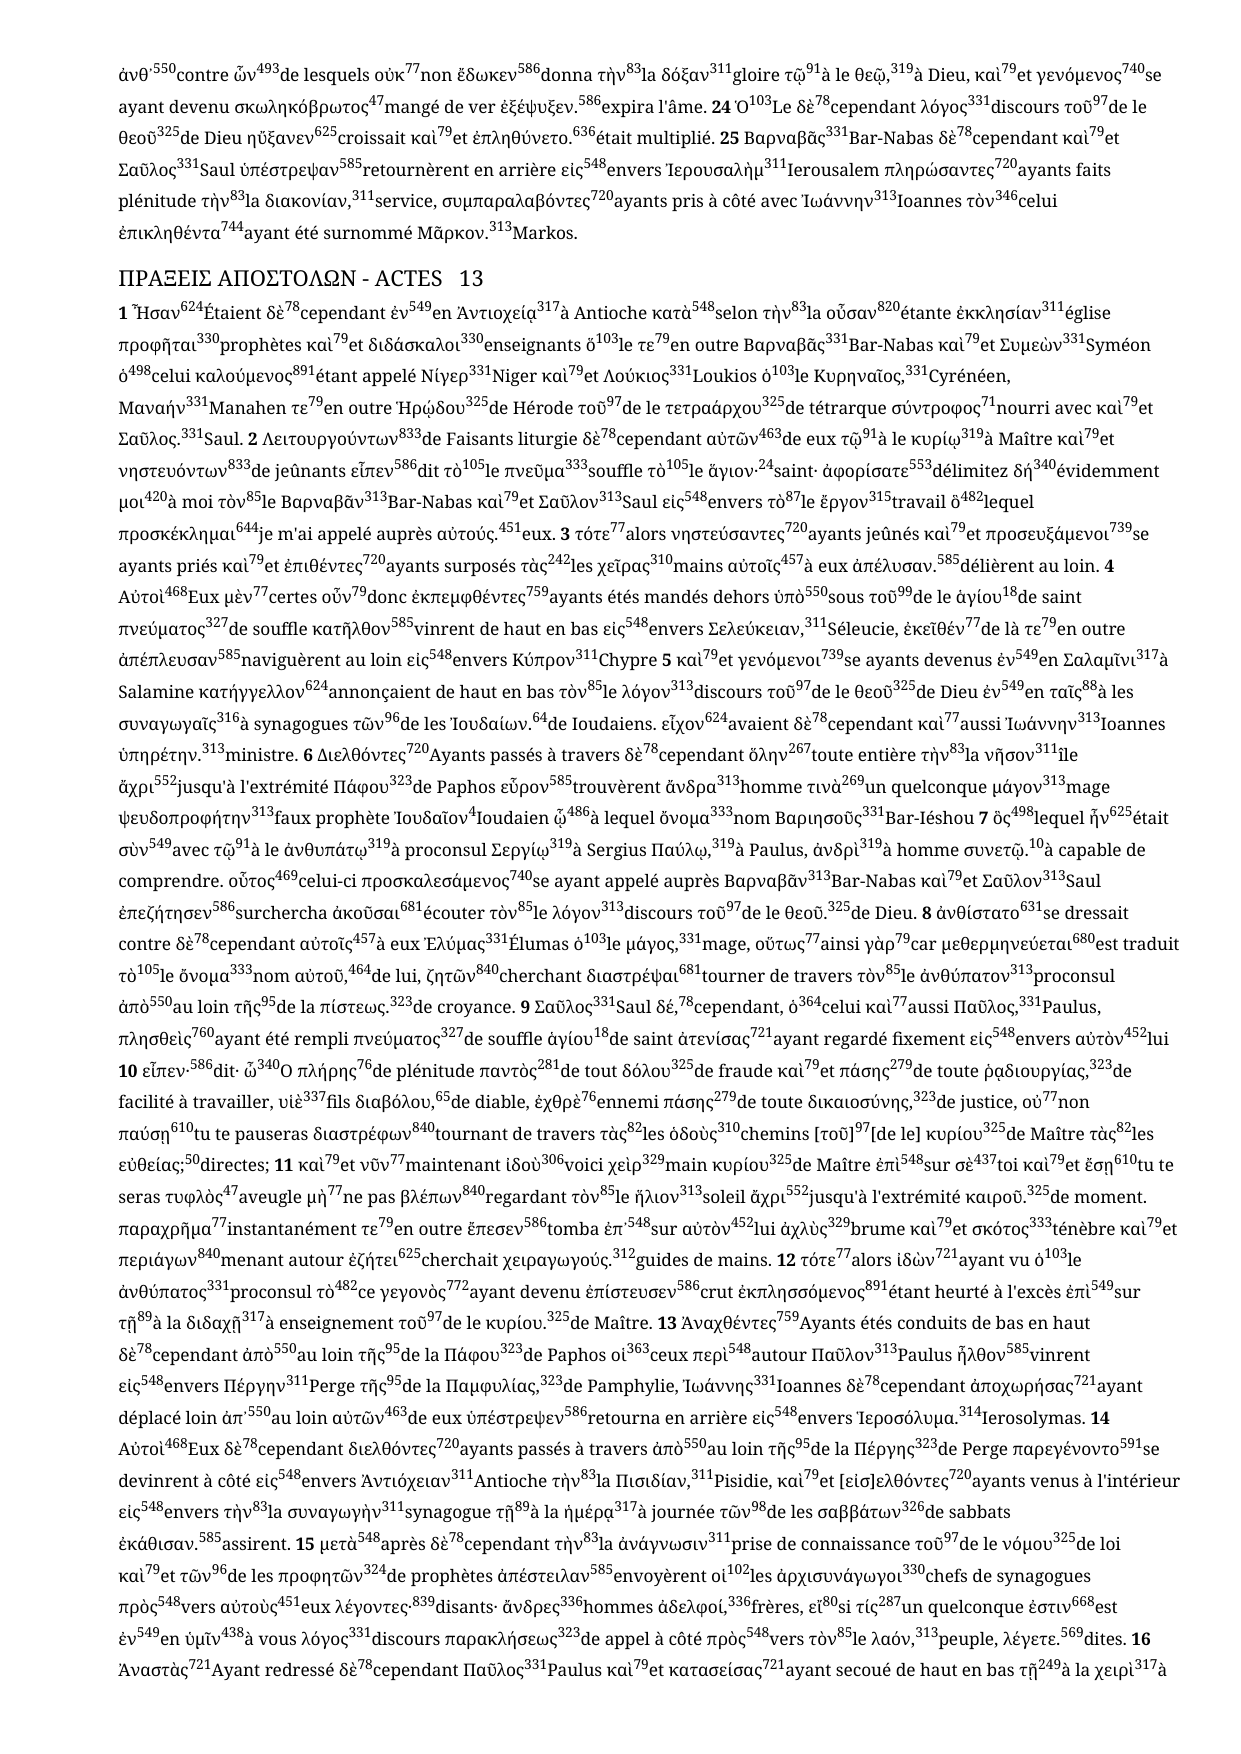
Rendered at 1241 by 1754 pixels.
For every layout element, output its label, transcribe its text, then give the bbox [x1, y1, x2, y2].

text 1 Ἦσαν624Étaient δὲ78cependant ἐν549en Ἀντιοχείᾳ317à Antioche κατὰ548selon τὴν83la οὖσαν820étante ἐκκλησίαν311église προφῆται330prophètes καὶ79et διδάσκαλοι330enseignants ὅ103le τε79en outre Βαρναβᾶς331Bar-Nabas καὶ79et Συμεὼν331Syméon ὁ498celui καλούμενος891étant appelé Νίγερ331Niger καὶ79et Λούκιος331Loukios ὁ103le Κυρηναῖος,331Cyrénéen, Μαναήν331Manahen τε79en outre Ἡρῴδου325de Hérode τοῦ97de le τετραάρχου325de tétrarque σύντροφος71nourri avec καὶ79et Σαῦλος.331Saul. 2 Λειτουργούντων833de Faisants liturgie δὲ78cependant αὐτῶν463de eux τῷ91à le κυρίῳ319à Maître καὶ79et νηστευόντων833de jeûnants εἶπεν586dit τὸ105le πνεῦμα333souffle τὸ105le ἅγιον·24saint· ἀφορίσατε553délimitez δή340évidemment μοι420à moi τὸν85le Βαρναβᾶν313Bar-Nabas καὶ79et Σαῦλον313Saul εἰς548envers τὸ87le ἔργον315travail ὃ482lequel προσκέκλημαι644je m'ai appelé auprès αὐτούς.451eux. 3 τότε77alors νηστεύσαντες720ayants jeûnés καὶ79et προσευξάμενοι739se ayants priés καὶ79et ἐπιθέντες720ayants surposés τὰς242les χεῖρας310mains αὐτοῖς457à eux ἀπέλυσαν.585délièrent au loin. 4 Αὐτοὶ468Eux μὲν77certes οὖν79donc ἐκπεμφθέντες759ayants étés mandés dehors ὑπὸ550sous τοῦ99de le ἁγίου18de saint πνεύματος327de souffle κατῆλθον585vinrent de haut en bas εἰς548envers Σελεύκειαν,311Séleucie, ἐκεῖθέν77de là τε79en outre ἀπέπλευσαν585naviguèrent au loin εἰς548envers Κύπρον311Chypre 5 καὶ79et γενόμενοι739se ayants devenus ἐν549en Σαλαμῖνι317à Salamine κατήγγελλον624annonçaient de haut en bas τὸν85le λόγον313discours τοῦ97de le θεοῦ325de Dieu ἐν549en ταῖς88à les συναγωγαῖς316à synagogues τῶν96de les Ἰουδαίων.64de Ioudaiens. εἶχον624avaient δὲ78cependant καὶ77aussi Ἰωάννην313Ioannes ὑπηρέτην.313ministre. 6 Διελθόντες720Ayants passés à travers δὲ78cependant ὅλην267toute entière τὴν83la νῆσον311île ἄχρι552jusqu'à l'extrémité Πάφου323de Paphos εὗρον585trouvèrent ἄνδρα313homme τινὰ269un quelconque μάγον313mage ψευδοπροφήτην313faux prophète Ἰουδαῖον4Ioudaien ᾧ486à lequel ὄνομα333nom Βαριησοῦς331Bar-Iéshou 7 ὃς498lequel ἦν625était σὺν549avec τῷ91à le ἀνθυπάτῳ319à proconsul Σεργίῳ319à Sergius Παύλῳ,319à Paulus, ἀνδρὶ319à homme συνετῷ.10à capable de comprendre. οὗτος469celui-ci προσκαλεσάμενος740se ayant appelé auprès Βαρναβᾶν313Bar-Nabas καὶ79et Σαῦλον313Saul ἐπεζήτησεν586surchercha ἀκοῦσαι681écouter τὸν85le λόγον313discours τοῦ97de le θεοῦ.325de Dieu. 8 ἀνθίστατο631se dressait contre δὲ78cependant αὐτοῖς457à eux Ἐλύμας331Élumas ὁ103le μάγος,331mage, οὕτως77ainsi γὰρ79car μεθερμηνεύεται680est traduit τὸ105le ὄνομα333nom αὐτοῦ,464de lui, ζητῶν840cherchant διαστρέψαι681tourner de travers τὸν85le ἀνθύπατον313proconsul ἀπὸ550au loin τῆς95de la πίστεως.323de croyance. 9 Σαῦλος331Saul δέ,78cependant, ὁ364celui καὶ77aussi Παῦλος,331Paulus, πλησθεὶς760ayant été rempli πνεύματος327de souffle ἁγίου18de saint ἀτενίσας721ayant regardé fixement εἰς548envers αὐτὸν452lui 10 εἶπεν·586dit· ὦ340O πλήρης76de plénitude παντὸς281de tout δόλου325de fraude καὶ79et πάσης279de toute ῥᾳδιουργίας,323de facilité à travailler, υἱὲ337fils διαβόλου,65de diable, ἐχθρὲ76ennemi πάσης279de toute δικαιοσύνης,323de justice, οὐ77non παύσῃ610tu te pauseras διαστρέφων840tournant de travers τὰς82les ὁδοὺς310chemins [τοῦ]97[de le] κυρίου325de Maître τὰς82les εὐθείας;50directes; 11 καὶ79et νῦν77maintenant ἰδοὺ306voici χεὶρ329main κυρίου325de Maître ἐπὶ548sur σὲ437toi καὶ79et ἔσῃ610tu te seras τυφλὸς47aveugle μὴ77ne pas βλέπων840regardant τὸν85le ἥλιον313soleil ἄχρι552jusqu'à l'extrémité καιροῦ.325de moment. παραχρῆμα77instantanément τε79en outre ἔπεσεν586tomba ἐπ᾽548sur αὐτὸν452lui ἀχλὺς329brume καὶ79et σκότος333ténèbre καὶ79et περιάγων840menant autour ἐζήτει625cherchait χειραγωγούς.312guides de mains. 12 τότε77alors ἰδὼν721ayant vu ὁ103le ἀνθύπατος331proconsul τὸ482ce γεγονὸς772ayant devenu ἐπίστευσεν586crut ἐκπλησσόμενος891étant heurté à l'excès ἐπὶ549sur τῇ89à la διδαχῇ317à enseignement τοῦ97de le κυρίου.325de Maître. 13 Ἀναχθέντες759Ayants étés conduits de bas en haut δὲ78cependant ἀπὸ550au loin τῆς95de la Πάφου323de Paphos οἱ363ceux περὶ548autour Παῦλον313Paulus ἦλθον585vinrent εἰς548envers Πέργην311Perge τῆς95de la Παμφυλίας,323de Pamphylie, Ἰωάννης331Ioannes δὲ78cependant ἀποχωρήσας721ayant déplacé loin ἀπ᾽550au loin αὐτῶν463de eux ὑπέστρεψεν586retourna en arrière εἰς548envers Ἱεροσόλυμα.314Ierosolymas. 14 Αὐτοὶ468Eux δὲ78cependant διελθόντες720ayants passés à travers ἀπὸ550au loin τῆς95de la Πέργης323de Perge παρεγένοντο591se devinrent à côté εἰς548envers Ἀντιόχειαν311Antioche τὴν83la Πισιδίαν,311Pisidie, καὶ79et [εἰσ]ελθόντες720ayants venus à l'intérieur εἰς548envers τὴν83la συναγωγὴν311synagogue τῇ89à la ἡμέρᾳ317à journée τῶν98de les σαββάτων326de sabbats ἐκάθισαν.585assirent. 15 μετὰ548après δὲ78cependant τὴν83la ἀνάγνωσιν311prise de connaissance τοῦ97de le νόμου325de loi καὶ79et τῶν96de les προφητῶν324de prophètes ἀπέστειλαν585envoyèrent οἱ102les ἀρχισυνάγωγοι330chefs de synagogues πρὸς548vers αὐτοὺς451eux λέγοντες·839disants· ἄνδρες336hommes ἀδελφοί,336frères, εἴ80si τίς287un quelconque ἐστιν668est ἐν549en ὑμῖν438à vous λόγος331discours παρακλήσεως323de appel à côté πρὸς548vers τὸν85le λαόν,313peuple, λέγετε.569dites. 16 Ἀναστὰς721Ayant redressé δὲ78cependant Παῦλος331Paulus καὶ79et κατασείσας721ayant secoué de haut en bas τῇ249à la χειρὶ317à main εἶπεν·586dit· ἄνδρες336hommes Ἰσραηλῖται336Israélites καὶ79et οἱ368ceux φοβούμενοι870se effrayants τὸν85le θεόν,313Dieu, ἀκούσατε.553écoutez. 17 ὁ103le θεὸς331Dieu τοῦ97de le λαοῦ325de peuple τούτου150de celui-ci Ἰσραὴλ325de Israël ἐξελέξατο592se élut τοὺς84les πατέρας312pères ἡμῶν423de nous καὶ79et τὸν85le λαὸν313peuple ὕψωσεν586haussa ἐν549en τῇ89à la παροικίᾳ317à maison d'habitation d'à côté ἐν549en γῇ317à terre Αἰγύπτου323de Égypte καὶ79et μετὰ550avec βραχίονος325de bras ὑψηλοῦ16de haut ἐξήγαγεν586conduisit dehors αὐτοὺς451eux ἐξ550hors αὐτῆς,462de elle, 18 καὶ79et ὡς77comme τεσσερακονταετῆ4de quarante ans χρόνον313temps ἐτροποφόρησεν586colporta la manière αὐτοὺς451eux ἐν549en τῇ89à la ἐρήμῳ57à déserte 19 καὶ79et καθελὼν721ayant saisi du haut vers le bas ἔθνη314ethnies ἑπτὰ180sept ἐν549en γῇ317à terre Χανάαν323de Canaan κατεκληρονόμησεν586hérita de haut en bas τὴν83la γῆν311terre αὐτῶν463de eux 20 ὡς77comme ἔτεσιν320à ans τετρακοσίοις186à quatre cents καὶ79et πεντήκοντα.186à cinquante. καὶ79et μετὰ548après ταῦτα347ces-ci ἔδωκεν586donna κριτὰς312juges ἕως552jusqu'à ce que Σαμουὴλ325de Samouel [τοῦ]97[de le] προφήτου.325de prophète. 21 κἀκεῖθεν77et de là ᾐτήσαντο591se demandèrent βασιλέα313roi καὶ79et ἔδωκεν586donna αὐτοῖς457à eux ὁ103le θεὸς331Dieu τὸν85le Σαοὺλ313Saoul υἱὸν313fils Κίς,325de Kis, ἄνδρα313homme ἐκ550hors φυλῆς323de tribu Βενιαμίν,325de Benyamin, ἔτη314ans τεσσεράκοντα,180quarante, 22 καὶ79et μεταστήσας721ayant déplacé αὐτὸν452lui ἤγειρεν586éveilla τὸν85le Δαυὶδ313Dauid αὐτοῖς457à eux εἰς548envers βασιλέα313roi ᾧ486à lequel καὶ77aussi εἶπεν586dit μαρτυρήσας·721ayant témoigné· εὗρον582je trouvai Δαυὶδ313Dauid τὸν346celui τοῦ97de le Ἰεσσαί,325de Iessai, ἄνδρα313homme κατὰ548selon τὴν83la καρδίαν311coeur μου,424de moi, ὃς498lequel ποιήσει606fera πάντα270tous τὰ86les θελήματά314volontés μου.424de moi. 23 τούτου358de celui-ci ὁ103le θεὸς331Dieu ἀπὸ550au loin τοῦ99de le σπέρματος327de semence κατ᾽548selon ἐπαγγελίαν311promesse ἤγαγεν586conduisit τῷ91à le Ἰσραὴλ319à Israël σωτῆρα313sauveur Ἰησοῦν,313Iésous, 24 προκηρύξαντος716de ayant annoncé d'avance Ἰωάννου325de Ioannes πρὸ550d'avant προσώπου327de face τῆς95de la εἰσόδου323de entrée de chemin αὐτοῦ464de lui βάπτισμα315baptême μετανοίας323de transintelligence παντὶ275à tout τῷ91à le λαῷ319à peuple Ἰσραήλ.325de Israël. 25 ὡς80comme δὲ78cependant ἐπλήρου625faisait plénitude Ἰωάννης331Ioannes τὸν85le δρόμον,313course, ἔλεγεν·625disait· τί399quel ἐμὲ417moi ὑπονοεῖτε665vous soupçonnez εἶναι;689être; οὐκ77non εἰμὶ664je suis ἐγώ·431moi· ἀλλ᾽79mais ἰδοὺ306voici ἔρχεται674se vient μετ᾽548après ἐμὲ417moi οὗ492de lequel οὐκ77non εἰμὶ664je suis ἄξιος47digne τὸ87le ὑπόδημα315soulier τῶν256de les ποδῶν324de pieds λῦσαι.681délier. 26 Ἄνδρες336Hommes ἀδελφοί,336frères, υἱοὶ336fils γένους327de genre Ἀβραὰμ325de Abraam καὶ79et οἱ368ceux ἐν549en ὑμῖν438à vous φοβούμενοι870se effrayants τὸν85le θεόν,313Dieu, ἡμῖν419à nous ὁ103le λόγος331discours τῆς95de la σωτηρίας323de sauvetage ταύτης148de celle-ci ἐξαπεστάλη.600fut envoyé dehors. 27 οἱ363ceux γὰρ79car κατοικοῦντες839établissants maison d'habitation ἐν549en Ἰερουσαλὴμ317à Ierousalem καὶ79et οἱ102les ἄρχοντες330chefs αὐτῶν463de eux τοῦτον346celui-ci ἀγνοήσαντες720ayants méconnus καὶ79et τὰς82les φωνὰς310sons de voix τῶν96de les προφητῶν324de prophètes τὰς477celles κατὰ548selon πᾶν271tout σάββατον315sabbat ἀναγινωσκομένας872étantes prises connaissance κρίναντες720ayants jugés ἐπλήρωσαν,585firent plénitude, 28 καὶ79et μηδεμίαν267pas une αἰτίαν311cause θανάτου325de trépas εὑρόντες720ayants trouvés ᾐτήσαντο591se demandèrent Πιλᾶτον313Pilatus ἀναιρεθῆναι683être saisi de bas en haut αὐτόν.452lui. 29 ὡς80comme δὲ78cependant ἐτέλεσαν585achevèrent πάντα270tous τὰ347ces περὶ550autour αὐτοῦ464de lui γεγραμμένα,797ayants étés graphés, καθελόντες720ayants saisis du haut vers le bas ἀπὸ550au loin τοῦ99de le ξύλου327de bois ἔθηκαν585posèrent εἰς548envers μνημεῖον.315mémorial. 30 ὁ103le δὲ78cependant θεὸς331Dieu ἤγειρεν586éveilla αὐτὸν452lui ἐκ550hors νεκρῶν,64de morts, 31 ὃς498lequel ὤφθη600fut vu ἐπὶ548sur ἡμέρας310journées πλείους1plus nombreusement τοῖς351à ceux συναναβᾶσιν712à ayants montés avec αὐτῷ458à lui ἀπὸ550au loin τῆς95de la Γαλιλαίας323de Galilée εἰς548envers Ἰερουσαλήμ,311Ierousalem, οἵτινες497lesquels des quelconques [νῦν]77[maintenant] εἰσιν667sont μάρτυρες330témoins αὐτοῦ464de lui πρὸς548vers τὸν85le λαόν.313peuple. 32 Καὶ79Et ἡμεῖς430nous ὑμᾶς436vous εὐαγγελιζόμεθα669nous nous évangélisons τὴν83la πρὸς548vers τοὺς84les πατέρας312pères ἐπαγγελίαν311promesse γενομένην,724se ayante devenue, 33 ὅτι80en ce que ταύτην344celle-ci ὁ103le θεὸς331Dieu ἐκπεπλήρωκεν642a fait plénitude à l'excès τοῖς92à les τέκνοις320à enfants ἡμῶν423de nous ἀναστήσας721ayant redressé Ἰησοῦν313Iésous ὡς80comme καὶ77aussi ἐν549en τῷ91à le ψαλμῷ319à psaume γέγραπται654a été graphé τῷ91à le δευτέρῳ·207à deuxième· υἱός331fils μου424de moi εἶ666tu es σύ,448toi, ἐγὼ431moi σήμερον77aujourd'hui γεγέννηκά638j'ai engendré σε.437toi. 34 ὅτι80en ce que δὲ78cependant ἀνέστησεν586redressa αὐτὸν452lui ἐκ550hors νεκρῶν64de morts μηκέτι77ne pas plus μέλλοντα822imminant ὑποστρέφειν689retourner en arrière εἰς548envers διαφθοράν,311corruption à travers, οὕτως77ainsi εἴρηκεν642a dit ὅτι80en ce que δώσω602je donnerai ὑμῖν438à vous τὰ86les ὅσια54sacrés Δαυὶδ325de Dauid τὰ86les πιστά.54croyables. 35 διότι80parce que καὶ77aussi ἐν549en ἑτέρῳ378à autre-différent λέγει·668dit· οὐ77non δώσεις604tu donneras τὸν85le ὅσιόν53sacré σου442de toi ἰδεῖν681voir διαφθοράν.311corruption à travers. 36 Δαυὶδ331Dauid μὲν79certes γὰρ79car ἰδίᾳ119à en propre γενεᾷ317à génération ὑπηρετήσας721ayant administré τῇ89à la τοῦ97de le θεοῦ325de Dieu βουλῇ317à dessein ἐκοιμήθη600fut mis au coucher καὶ79et προσετέθη600fut apposé πρὸς548vers τοὺς84les πατέρας312pères αὐτοῦ464de lui καὶ79et εἶδεν586vit διαφθοράν·311corruption à travers· 37 ὃν480lequel δὲ78cependant ὁ103le θεὸς331Dieu ἤγειρεν,586éveilla, οὐκ77non εἶδεν586vit διαφθοράν.311corruption à travers. 38 γνωστὸν49connu οὖν79donc ἔστω572soit ὑμῖν,438à vous, ἄνδρες336hommes ἀδελφοί,336frères, ὅτι80en ce que διὰ550par τούτου358de celui-ci ὑμῖν438à vous ἄφεσις329abandon ἁμαρτιῶν322de fautes καταγγέλλεται,680est annoncé de haut en bas, [καὶ]79[et] ἀπὸ550au loin πάντων385de tous ὧν493de lesquels οὐκ77non ἠδυνήθητε597vous fûtes pu ἐν549en νόμῳ319à loi Μωϋσέως325de Môusês δικαιωθῆναι,683être justifié, 39 ἐν549en τούτῳ352à celui-ci πᾶς390tout ὁ364celui πιστεύων840croyant δικαιοῦται.680est justifié. 40 βλέπετε569regardez οὖν79donc μὴ80ne pas ἐπέλθῃ899que vienne sur τὸ366ce εἰρημένον815ayant été dit ἐν549en τοῖς90à les προφήταις·318à prophètes· 41 ἴδετε,553voyez, οἱ102les καταφρονηταί,330mépriseurs, καὶ79et θαυμάσατε553étonnez καὶ79et ἀφανίσθητε,562soyez faits disparaître, ὅτι80en ce que ἔργον315travail ἐργάζομαι670je me mets au travail ἐγὼ431moi ἐν549en ταῖς88à les ἡμέραις316à journées ὑμῶν,441de vous, ἔργον315travail ὃ482lequel οὐ77non μὴ77ne pas πιστεύσητε896que vous croyiez ἐάν80si le cas échéant τις390un quelconque ἐκδιηγῆται927que se décrive ὑμῖν.438à vous. 42 Ἐξιόντων833de Allants dehors δὲ78cependant αὐτῶν463de eux παρεκάλουν624appelaient à côté εἰς548envers τὸ87le μεταξὺ77entre σάββατον315sabbat λαληθῆναι683être bavardé αὐτοῖς457à eux τὰ86les ῥήματα314oraux ταῦτα.139ces-ci. 43 λυθείσης752de ayante étée déliée δὲ78cependant τῆς95de la συναγωγῆς323de synagogue ἠκολούθησαν585suivirent πολλοὶ389nombreux τῶν96de les Ἰουδαίων64de Ioudaiens καὶ79et τῶν96de les σεβομένων860de se vénérants προσηλύτων324de prosélytes τῷ91à le Παύλῳ319à Paulus καὶ79et τῷ91à le Βαρναβᾷ,319à Bar-Nabas, οἵτινες497lesquels des quelconques προσλαλοῦντες839bavardants auprès αὐτοῖς457à eux ἔπειθον624persuadaient αὐτοὺς451eux προσμένειν689rester auprès τῇ89à la χάριτι317à grâce τοῦ97de le θεοῦ.325de Dieu. 44 Τῷ93à Le δὲ78cependant ἐρχομένῳ857à se venant σαββάτῳ321à sabbat σχεδὸν77presque πᾶσα285toute ἡ101la πόλις329cité συνήχθη600fut mené ensemble ἀκοῦσαι681écouter τὸν85le λόγον313discours τοῦ97de le κυρίου.325de Maître. 45 ἰδόντες720ayants vus δὲ78cependant οἱ102les Ἰουδαῖοι70Ioudaiens τοὺς84les ὄχλους312foules ἐπλήσθησαν599furent rempli ζήλου325de zèle καὶ79et ἀντέλεγον624contredisaient τοῖς353à ces ὑπὸ550sous Παύλου325de Paulus λαλουμένοις881à étants bavardés βλασφημοῦντες.839blasphémants. 46 παρρησιασάμενοί739se ayants oralisés franchement τε79en outre ὁ103le Παῦλος331Paulus καὶ79et ὁ103le Βαρναβᾶς331Bar-Nabas εἶπαν·585dirent· ὑμῖν438à vous ἦν625était ἀναγκαῖον49nécessaire πρῶτον77premièrement λαληθῆναι683être bavardé τὸν85le λόγον313discours τοῦ97de le θεοῦ·325de Dieu· ἐπειδὴ80parce que donc ἀπωθεῖσθε671vous vous poussez au loin αὐτὸν452lui καὶ79et οὐκ77non ἀξίους52dignes κρίνετε665vous jugez ἑαυτοὺς515vous-mêmes τῆς95de la αἰωνίου14de éternelle ζωῆς,323de vie, ἰδοὺ306voici στρεφόμεθα675nous sommes tournés εἰς548envers τὰ86les ἔθνη.314ethnies. 47 οὕτως77ainsi γὰρ79car ἐντέταλται648s'a commandé ἡμῖν419à nous ὁ103le κύριος·331Maître· τέθεικά638j'ai posé σε437toi εἰς548envers φῶς315lumière ἐθνῶν326de ethnies τοῦ360de ce εἶναί689être σε437toi εἰς548envers σωτηρίαν311sauvetage ἕως552jusqu'à ce que ἐσχάτου67de dernier τῆς95de la γῆς.323de terre. 48 Ἀκούοντα841Écoutants δὲ78cependant τὰ104les ἔθνη332ethnies ἔχαιρον624étaient de joie καὶ79et ἐδόξαζον624glorifiaient τὸν85le λόγον313discours τοῦ97de le κυρίου325de Maître καὶ79et ἐπίστευσαν585crurent ὅσοι497autant lesquels ἦσαν624étaient τεταγμένοι812ayants étés ordonnancés εἰς548envers ζωὴν311vie αἰώνιον·2éternelle· 49 διεφέρετο636était différé δὲ78cependant ὁ103le λόγος331discours τοῦ97de le κυρίου325de Maître δι᾽550par ὅλης279de toute entière τῆς95de la χώρας.323de région. 50 οἱ102les δὲ78cependant Ἰουδαῖοι70Ioudaiens παρώτρυναν585remuèrent à côté τὰς82les σεβομένας846se vénérantes γυναῖκας310femmes τὰς82les εὐσχήμονας1élégantes καὶ79et τοὺς84les πρώτους52premiers τῆς95de la πόλεως323de cité καὶ79et ἐπήγειραν585éveillèrent au dessus διωγμὸν313poursuite ἐπὶ548sur τὸν85le Παῦλον313Paulus καὶ79et Βαρναβᾶν313Bar-Nabas καὶ79et ἐξέβαλον585éjectèrent αὐτοὺς451eux ἀπὸ550au loin τῶν98de les ὁρίων326de frontières αὐτῶν.463de eux. 51 οἱ468ceux δὲ78cependant ἐκτιναξάμενοι739se ayants secoués dehors τὸν85le κονιορτὸν313poussière τῶν96de les ποδῶν324de pieds ἐπ᾽548sur αὐτοὺς451eux ἦλθον585vinrent εἰς548envers Ἰκόνιον,315Iconium, 52 οἵ102les τε79en outre μαθηταὶ330disciples ἐπληροῦντο635étaient fait plénitude χαρᾶς323de joie καὶ79et πνεύματος327de souffle ἁγίου.18de saint. [118, 297, 1181, 1682]
text ΠΡΑΞΕΙΣ ΑΠΟΣΤΟΛΩΝ - ACTES 13 [118, 263, 1181, 293]
text 1 Κατ᾽548Selon ἐκεῖνον138celui-là δὲ78cependant τὸν85le καιρὸν313moment ἐπέβαλεν586surjeta Ἡρῴδης331Hérode ὁ103le βασιλεὺς331roi τὰς82les χεῖρας310mains κακῶσαί681faire du mal τινας372des quelconques τῶν357de ceux ἀπὸ550au loin τῆς95de la ἐκκλησίας.323de église. 2 ἀνεῖλεν586saisit de bas en haut δὲ78cependant Ἰάκωβον313Iakobos τὸν85le ἀδελφὸν313frère Ἰωάννου325de Ioannes μαχαίρῃ.317à machette. 3 Ἰδὼν721Ayant vu δὲ78cependant ὅτι80en ce que ἀρεστόν49agréable ἐστιν668est τοῖς90à les Ἰουδαίοις,58à Ioudaiens, προσέθετο592se apposa συλλαβεῖν681prendre ensemble καὶ77aussi Πέτρον,313Pierre, –935– ἦσαν624étaient δὲ78cependant [αἱ]100[les] ἡμέραι328journées τῶν98de les ἀζύμων66de sans levains –935– 4 ὃν480lequel καὶ77aussi πιάσας721ayant saisi ἔθετο592se posa εἰς548envers φυλακὴν311gardiennage παραδοὺς721ayant livré τέσσαρσιν186à quatre τετραδίοις320à groupes de quatre στρατιωτῶν324de soldats φυλάσσειν689gardienner αὐτόν,452lui, βουλόμενος867se ayant dessein μετὰ548après τὸ87le πάσχα315pâque ἀναγαγεῖν681conduire de bas en haut αὐτὸν452lui τῷ91à le λαῷ.319à peuple. 5 ὁ103le μὲν79certes οὖν79donc Πέτρος331Pierre ἐτηρεῖτο636était gardé ἐν549en τῇ89à la φυλακῇ·317à gardiennage· προσευχὴ329prière δὲ78cependant ἦν625était ἐκτενῶς77extensivement γινομένη865se devenante ὑπὸ550sous τῆς95de la ἐκκλησίας323de église πρὸς548vers τὸν85le θεὸν313Dieu περὶ550autour αὐτοῦ.464de lui. 6 Ὅτε80Lorsque δὲ78cependant ἤμελλεν625imminait προαγαγεῖν681mener devant αὐτὸν452lui ὁ103le Ἡρῴδης,331Hérode, τῇ89à la νυκτὶ317à nuit ἐκείνῃ142à celle-là ἦν625était ὁ103le Πέτρος331Pierre κοιμώμενος891étant mis au coucher μεταξὺ552entre δύο190de deux στρατιωτῶν324de soldats δεδεμένος813ayant été attaché de lien ἁλύσεσιν316à chaînes δυσὶν182à deux φύλακές330gardiens τε79en outre πρὸ550d'avant τῆς95de la θύρας323de porte ἐτήρουν624gardaient τὴν83la φυλακήν.311gardiennage. 7 καὶ79et ἰδοὺ306voici ἄγγελος331messager κυρίου325de Maître ἐπέστη586présenta καὶ79et φῶς333lumière ἔλαμψεν586brilla ἐν549en τῷ93à le οἰκήματι·321à habitat· πατάξας721ayant percuté δὲ78cependant τὴν83la πλευρὰν311côté τοῦ97de le Πέτρου325de Pierre ἤγειρεν586éveilla αὐτὸν452lui λέγων·840disant· ἀνάστα554redresse ἐν549en τάχει.321à vitesse. καὶ79et ἐξέπεσαν585tombèrent dehors αὐτοῦ464de lui αἱ100les ἁλύσεις328chaînes ἐκ550hors τῶν254de les χειρῶν.322de mains. 8 εἶπεν586dit δὲ78cependant ὁ103le ἄγγελος331messager πρὸς548vers αὐτόν·452lui· ζῶσαι558te ceins καὶ79et ὑπόδησαι558te lie en dessous τὰ86les σανδάλιά314sandales σου.442de toi. ἐποίησεν586fit δὲ78cependant οὕτως.77ainsi. καὶ79et λέγει668dit αὐτῷ·458à lui· περιβαλοῦ558te entoure τὸ87le ἱμάτιόν315himation σου442de toi καὶ79et ἀκολούθει570suis μοι.420à moi. 9 καὶ79et ἐξελθὼν721ayant sorti ἠκολούθει625suivait καὶ79et οὐκ77non ᾔδει659avait su ὅτι80en ce que ἀληθές49vrai ἐστιν668est τὸ500ce γινόμενον869se devenant διὰ550par τοῦ97de le ἀγγέλου·325de messager· ἐδόκει625estimait δὲ78cependant ὅραμα315vision βλέπειν.689regarder. 10 διελθόντες720ayants passés à travers δὲ78cependant πρώτην201première φυλακὴν311gardiennage καὶ79et δευτέραν201deuxième ἦλθαν585vinrent ἐπὶ548sur τὴν83la πύλην311porche τὴν83la σιδηρᾶν2de fer τὴν344celle φέρουσαν820portante εἰς548envers τὴν83la πόλιν,311cité, ἥτις496laquelle une quelconque αὐτομάτη69automate ἠνοίγη600fut ouvert αὐτοῖς457à eux καὶ79et ἐξελθόντες720ayants sortis προῆλθον585vinrent devant ῥύμην311rue μίαν,177une, καὶ79et εὐθέως77directement ἀπέστη586dressa au loin ὁ103le ἄγγελος331messager ἀπ᾽550au loin αὐτοῦ.464de lui. 11 Καὶ79Et ὁ103le Πέτρος331Pierre ἐν549en ἑαυτῷ533à lui-même γενόμενος740se ayant devenu εἶπεν·586dit· νῦν77maintenant οἶδα638j'ai su ἀληθῶς77vraiment ὅτι80en ce que ἐξαπέστειλεν586envoya dehors [ὁ]103[le] κύριος331Maître τὸν85le ἄγγελον313messager αὐτοῦ464de lui καὶ79et ἐξείλατό592se extrait με417moi ἐκ550hors χειρὸς323de main Ἡρῴδου325de Hérode καὶ79et πάσης279de toute τῆς95de la προσδοκίας323de attente τοῦ97de le λαοῦ325de peuple τῶν96de les Ἰουδαίων.64de Ioudaiens. 12 συνιδών721ayant vu avec τε79en outre ἦλθεν586vint ἐπὶ548sur τὴν83la οἰκίαν311maison d'habitation τῆς95de la Μαρίας323de Maria τῆς95de la μητρὸς323de mère Ἰωάννου325de Ioannes τοῦ492de celui ἐπικαλουμένου885de étant surnommé Μάρκου,325de Markos, οὗ77où ἦσαν624étaient ἱκανοὶ46assez-importants συνηθροισμένοι812ayants étés réunis ensemble καὶ79et προσευχόμενοι.866se priants. 13 κρούσαντος716de ayant toqué δὲ78cependant αὐτοῦ464de lui τὴν83la θύραν311porte τοῦ97de le πυλῶνος325de portail προσῆλθεν586vint vers παιδίσκη329jeune servante ὑπακοῦσαι681écouter en soumission ὀνόματι321à nom Ῥόδη,329Rode, 14 καὶ79et ἐπιγνοῦσα719ayante reconnue τὴν83la φωνὴν311son de voix τοῦ97de le Πέτρου325de Pierre ἀπὸ550au loin τῆς95de la χαρᾶς323de joie οὐκ77non ἤνοιξεν586ouvrit τὸν85le πυλῶνα,313portail, εἰσδραμοῦσα719ayante courue dans δὲ78cependant ἀπήγγειλεν586rapporta annonce ἑστάναι686avoir dressé τὸν85le Πέτρον313Pierre πρὸ550d'avant τοῦ97de le πυλῶνος.325de portail. 15 οἱ468ceux δὲ78cependant πρὸς548vers αὐτὴν450elle εἶπαν·585dirent· μαίνῃ.672tu te délires. ἡ467celle δὲ78cependant διϊσχυρίζετο631se insistait οὕτως77ainsi ἔχειν.689avoir. οἱ468ceux δὲ78cependant ἔλεγον·624disaient· ὁ103le ἄγγελός331messager ἐστιν668est αὐτοῦ.464de lui. 16 ὁ103le δὲ78cependant Πέτρος331Pierre ἐπέμενεν625restait sur κρούων·840toquant· ἀνοίξαντες720ayants ouverts δὲ78cependant εἶδαν585virent αὐτὸν452lui καὶ79et ἐξέστησαν.585extasièrent. 17 κατασείσας721ayant secoué de haut en bas δὲ78cependant αὐτοῖς457à eux τῇ249à la χειρὶ317à main σιγᾶν689garder le silence διηγήσατο592se raconta complètement [αὐτοῖς]457[à eux] πῶς77comment? ὁ103le κύριος331Maître αὐτὸν452lui ἐξήγαγεν586conduisit dehors ἐκ550hors τῆς95de la φυλακῆς323de gardiennage εἶπέν586dit τε·79en outre· ἀπαγγείλατε553rapportez annonce Ἰακώβῳ319à Iakobos καὶ79et τοῖς90à les ἀδελφοῖς318à frères ταῦτα.347ces-ci. καὶ79et ἐξελθὼν721ayant sorti ἐπορεύθη600fut allé εἰς548envers ἕτερον115autre-différent τόπον.313lieu. 18 Γενομένης732de Se ayante devenue δὲ78cependant ἡμέρας323de journée ἦν625était τάραχος331trouble οὐκ77non ὀλίγος390peu ἐν549en τοῖς90à les στρατιώταις318à soldats τί412quel ἄρα77par conséquent ὁ103le Πέτρος331Pierre ἐγένετο.592se devint. 19 Ἡρῴδης331Hérode δὲ78cependant ἐπιζητήσας721ayant surcherché αὐτὸν452lui καὶ79et μὴ77ne pas εὑρών,721ayant trouvé, ἀνακρίνας721ayant jugé de bas en haut τοὺς84les φύλακας312gardiens ἐκέλευσεν586ordonna ἀπαχθῆναι,683être conduit au loin, καὶ79et κατελθὼν721ayant venu de haut en bas ἀπὸ550au loin τῆς95de la Ἰουδαίας323de Ioudaia εἰς548envers Καισάρειαν311Kaesareia διέτριβεν.625grattait à travers. 20 Ἦν625Était δὲ78cependant θυμομαχῶν840combattant avec fureur Τυρίοις318à Tyriens καὶ79et Σιδωνίοις·58à Sidoniens· ὁμοθυμαδὸν77en même fureur δὲ78cependant παρῆσαν624étaient à côté πρὸς548vers αὐτὸν452lui καὶ79et πείσαντες720ayants persuadés Βλάστον,313Blastos, τὸν480celui ἐπὶ550sur τοῦ97de le κοιτῶνος325de chambre à coucher τοῦ97de le βασιλέως,325de roi, ᾐτοῦντο630se demandaient εἰρήνην311paix διὰ548par le fait de τὸ348ce τρέφεσθαι692être nourri αὐτῶν463de eux τὴν83la χώραν311région ἀπὸ550au loin τῆς95de la βασιλικῆς.63de royalique. 21 τακτῇ8à ordonnée δὲ78cependant ἡμέρᾳ317à journée ὁ103le Ἡρῴδης331Hérode ἐνδυσάμενος740se ayant envêtu ἐσθῆτα311habillement βασιλικὴν2royalique [καὶ]79[et] καθίσας721ayant assis ἐπὶ550sur τοῦ99de le βήματος327de estrade ἐδημηγόρει625haranguait publiquement πρὸς548vers αὐτούς,451eux, 22 ὁ103le δὲ78cependant δῆμος331population ἐπεφώνει·625sonnait sur· θεοῦ325de Dieu φωνὴ329son de voix καὶ79et οὐκ77non ἀνθρώπου.325de être humain. 23 παραχρῆμα77instantanément δὲ78cependant ἐπάταξεν586percuta αὐτὸν452lui ἄγγελος331messager κυρίου325de Maître ἀνθ᾽550contre ὧν493de lesquels οὐκ77non ἔδωκεν586donna τὴν83la δόξαν311gloire τῷ91à le θεῷ,319à Dieu, καὶ79et γενόμενος740se ayant devenu σκωληκόβρωτος47mangé de ver ἐξέψυξεν.586expira l'âme. 24 Ὁ103Le δὲ78cependant λόγος331discours τοῦ97de le θεοῦ325de Dieu ηὔξανεν625croissait καὶ79et ἐπληθύνετο.636était multiplié. 25 Βαρναβᾶς331Bar-Nabas δὲ78cependant καὶ79et Σαῦλος331Saul ὑπέστρεψαν585retournèrent en arrière εἰς548envers Ἰερουσαλὴμ311Ierousalem πληρώσαντες720ayants faits plénitude τὴν83la διακονίαν,311service, συμπαραλαβόντες720ayants pris à côté avec Ἰωάννην313Ioannes τὸν346celui ἐπικληθέντα744ayant été surnommé Μᾶρκον.313Markos. [118, 59, 1181, 244]
